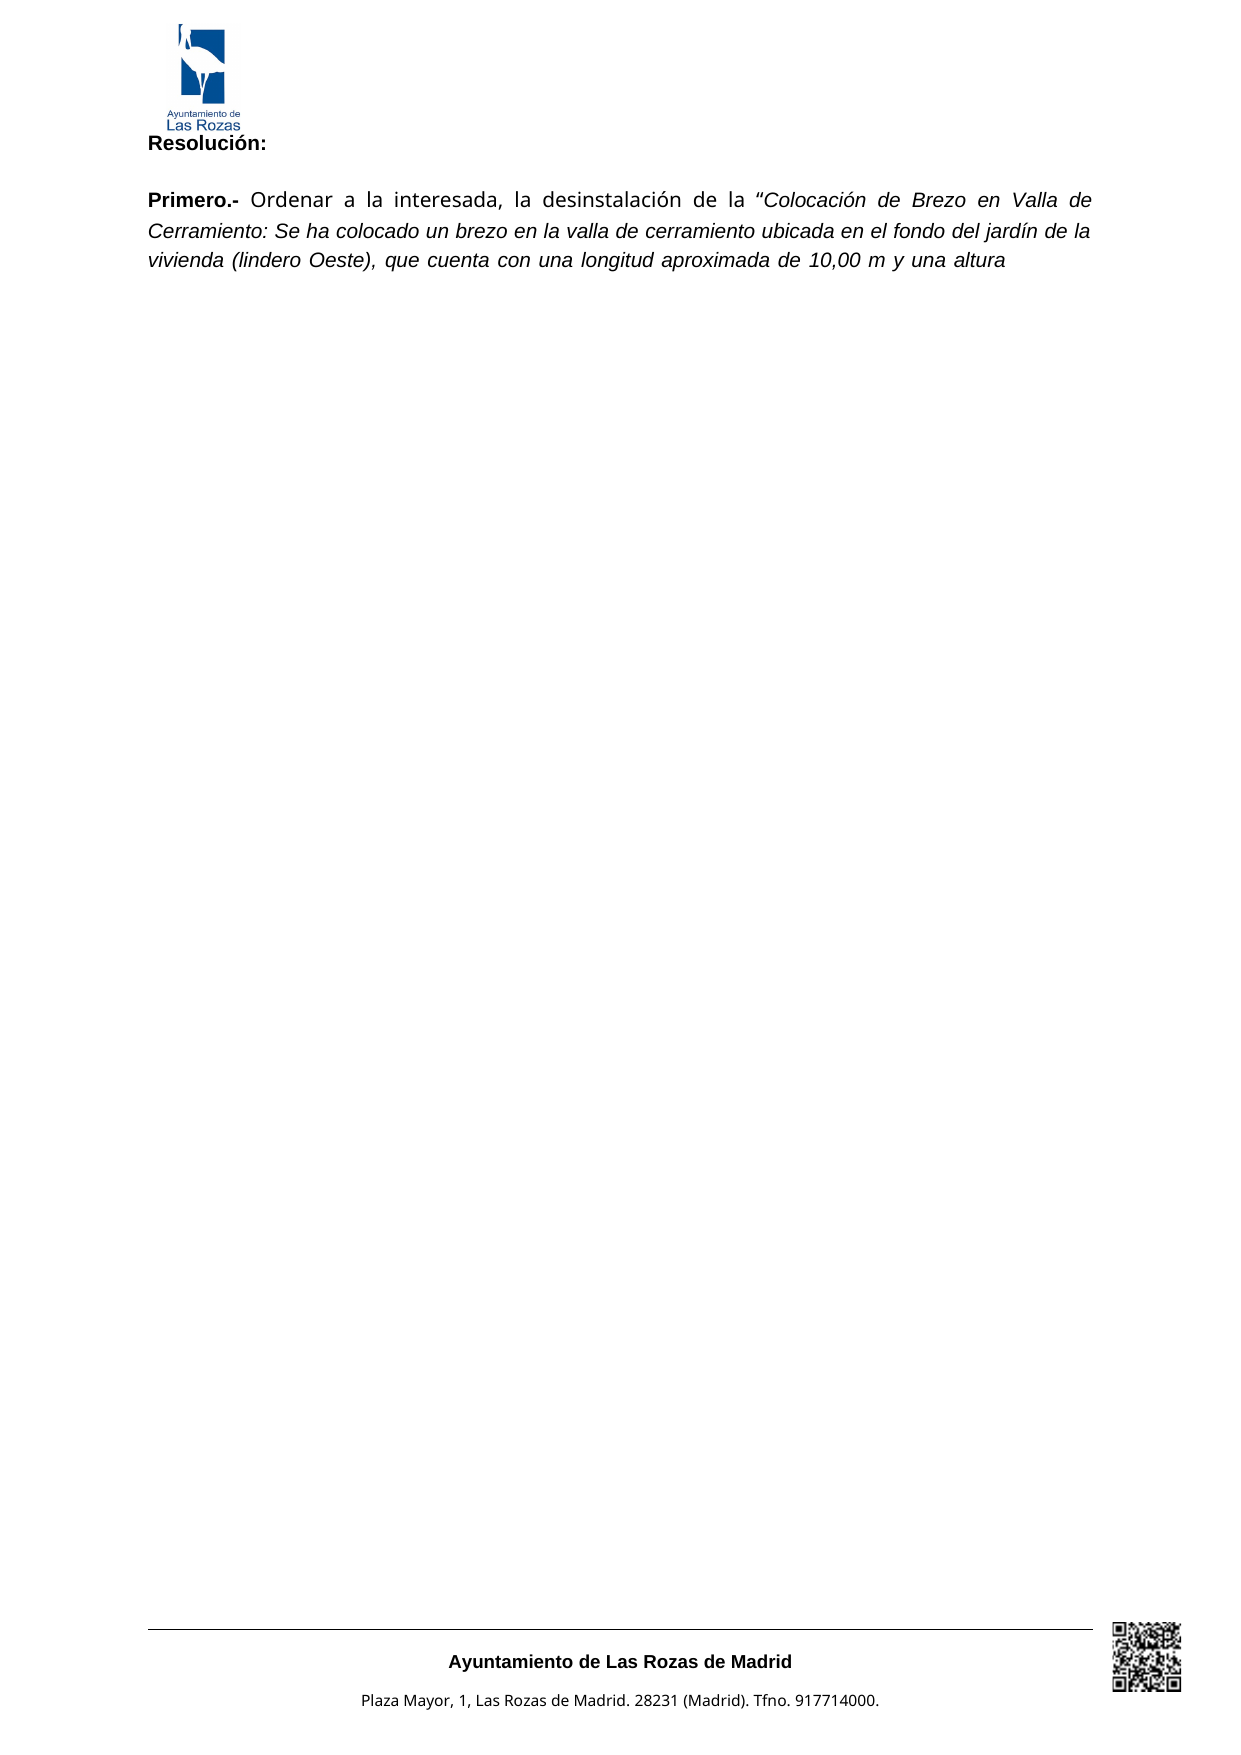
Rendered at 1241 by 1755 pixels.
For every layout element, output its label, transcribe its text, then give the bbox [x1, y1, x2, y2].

subtitle Resolución: [148, 131, 1105, 155]
text Primero.- Ordenar a la interesada, la desinstalación de la “Colocación de Brezo en Valla de Cerramiento: Se ha colocado un brezo en la valla de cerramiento ubicada en el fondo del jardín de la vivienda (lindero Oeste), que cuenta con una longitud aproximada de 10,00 m y una altura [148, 186, 1093, 271]
